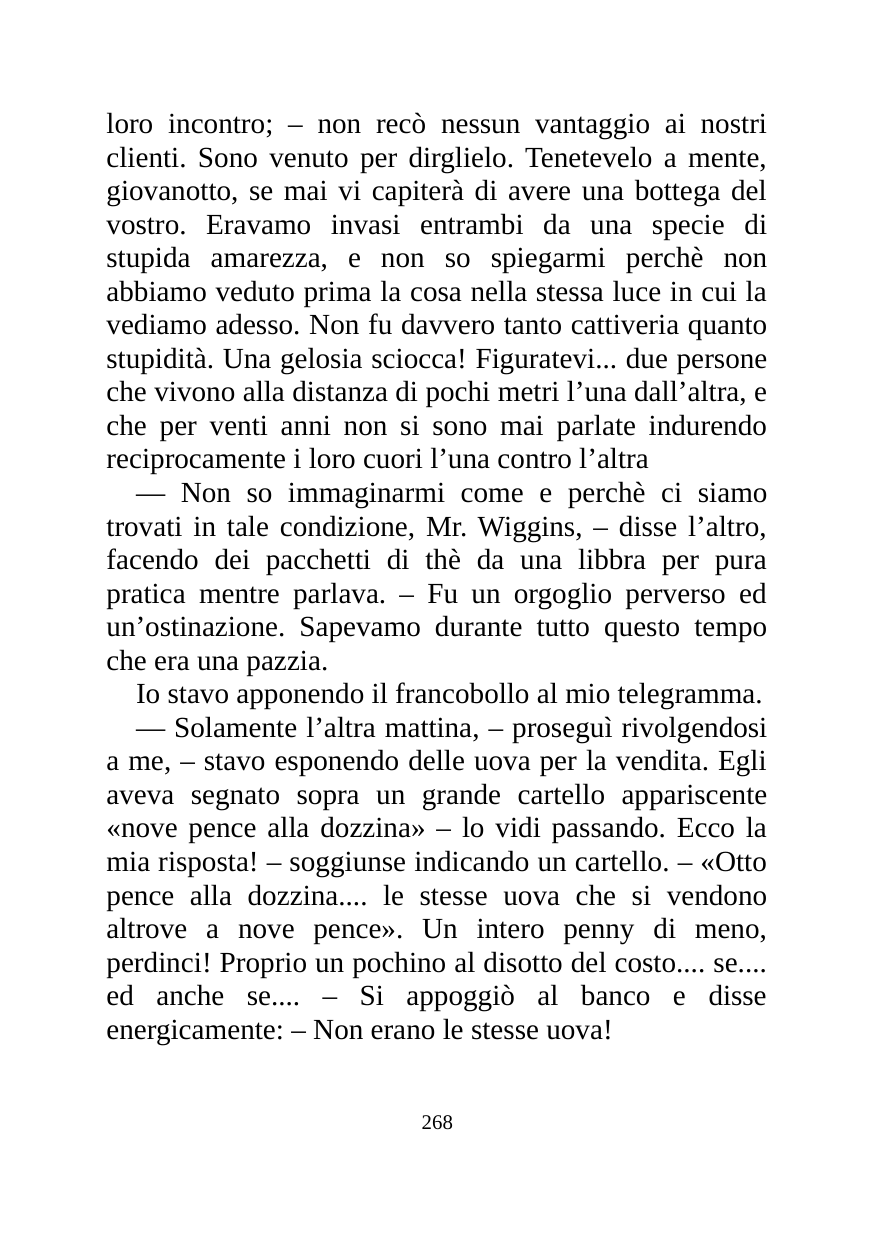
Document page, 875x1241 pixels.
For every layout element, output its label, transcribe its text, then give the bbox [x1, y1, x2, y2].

text — Non so immaginarmi come e perchè ci siamo trovati in tale condizione, Mr. Wiggins, – disse l’altro, facendo dei pacchetti di thè da una libbra per pura pratica mentre parlava. – Fu un orgoglio perverso ed un’ostinazione. Sapevamo durante tutto questo tempo che era una pazzia. [106, 475, 768, 676]
text — Solamente l’altra mattina, – proseguì rivolgendosi a me, – stavo esponendo delle uova per la vendita. Egli aveva segnato sopra un grande cartello appariscente «nove pence alla dozzina» – lo vidi passando. Ecco la mia risposta! – soggiunse indicando un cartello. – «Otto pence alla dozzina.... le stesse uova che si vendono altrove a nove pence». Un intero penny di meno, perdinci! Proprio un pochino al disotto del costo.... se.... ed anche se.... – Si appoggiò al banco e disse energicamente: – Non erano le stesse uova! [106, 710, 768, 1045]
text Io stavo apponendo il francobollo al mio telegramma. [106, 676, 768, 710]
text loro incontro; – non recò nessun vantaggio ai nostri clienti. Sono venuto per dirglielo. Tenetevelo a mente, giovanotto, se mai vi capiterà di avere una bottega del vostro. Eravamo invasi entrambi da una specie di stupida amarezza, e non so spiegarmi perchè non abbiamo veduto prima la cosa nella stessa luce in cui la vediamo adesso. Non fu davvero tanto cattiveria quanto stupidità. Una gelosia sciocca! Figuratevi... due persone che vivono alla distanza di pochi metri l’una dall’altra, e che per venti anni non si sono mai parlate indurendo reciprocamente i loro cuori l’una contro l’altra [106, 106, 768, 475]
